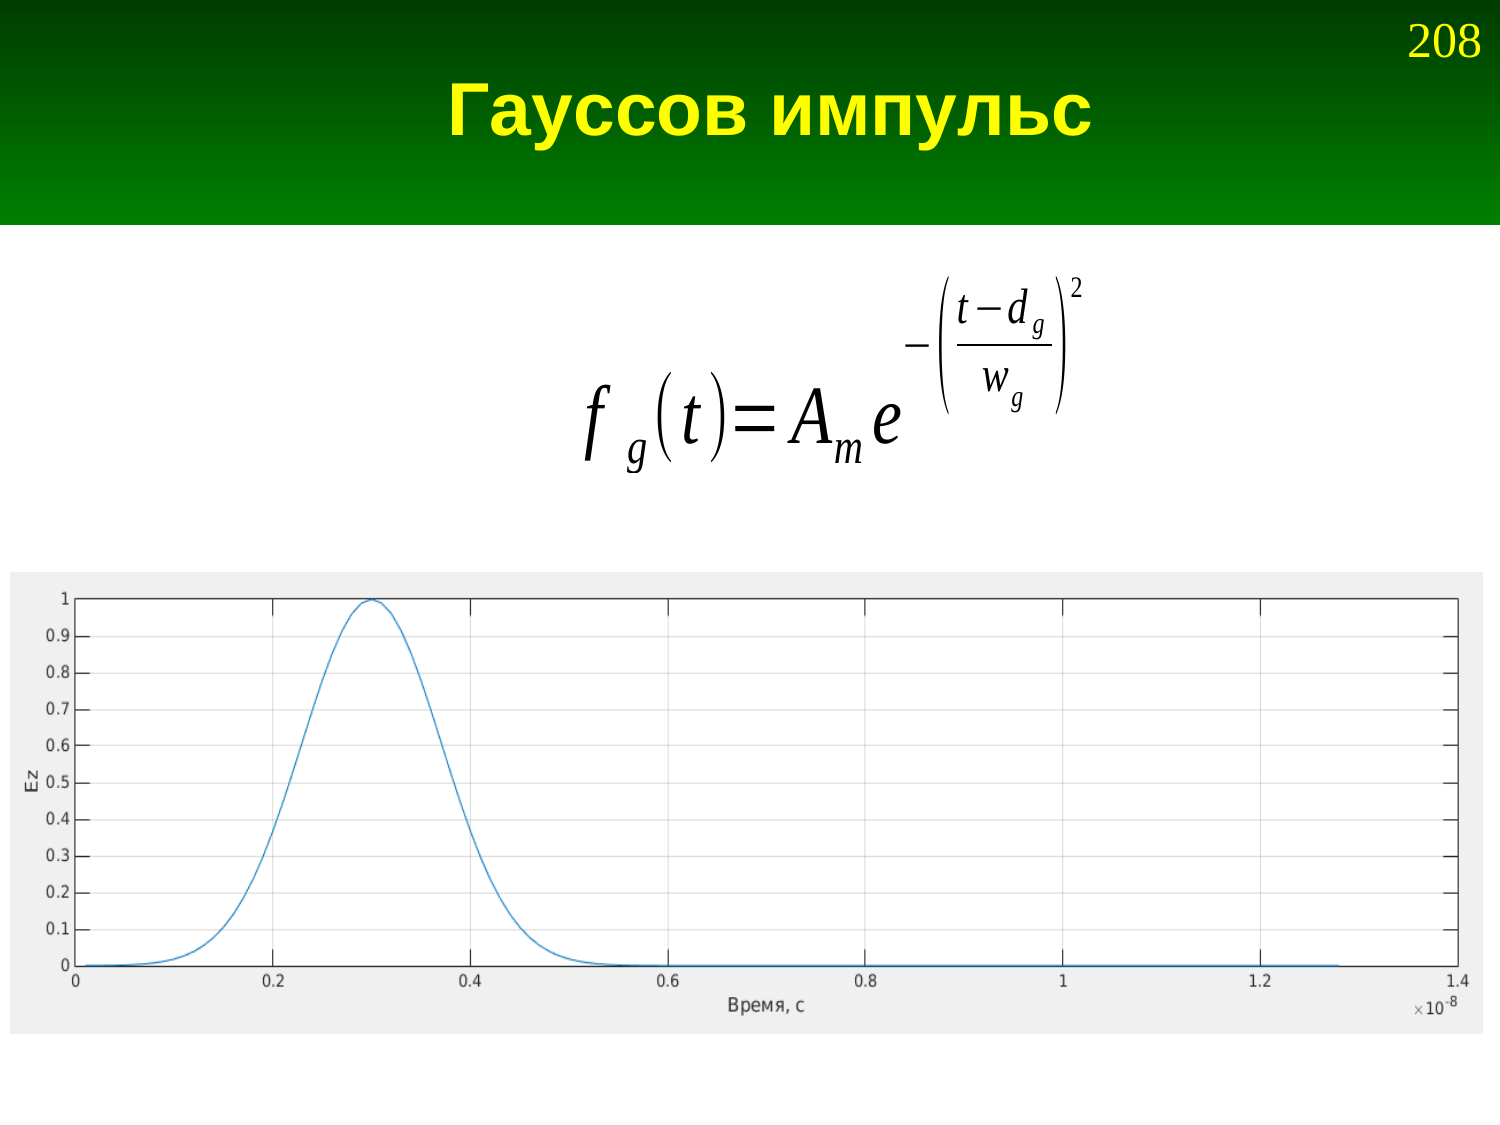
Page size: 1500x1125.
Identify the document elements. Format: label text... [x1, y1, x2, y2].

title Гауссов импульс [100, 7, 1441, 204]
picture [10, 572, 1483, 1034]
chart [555, 271, 1099, 473]
